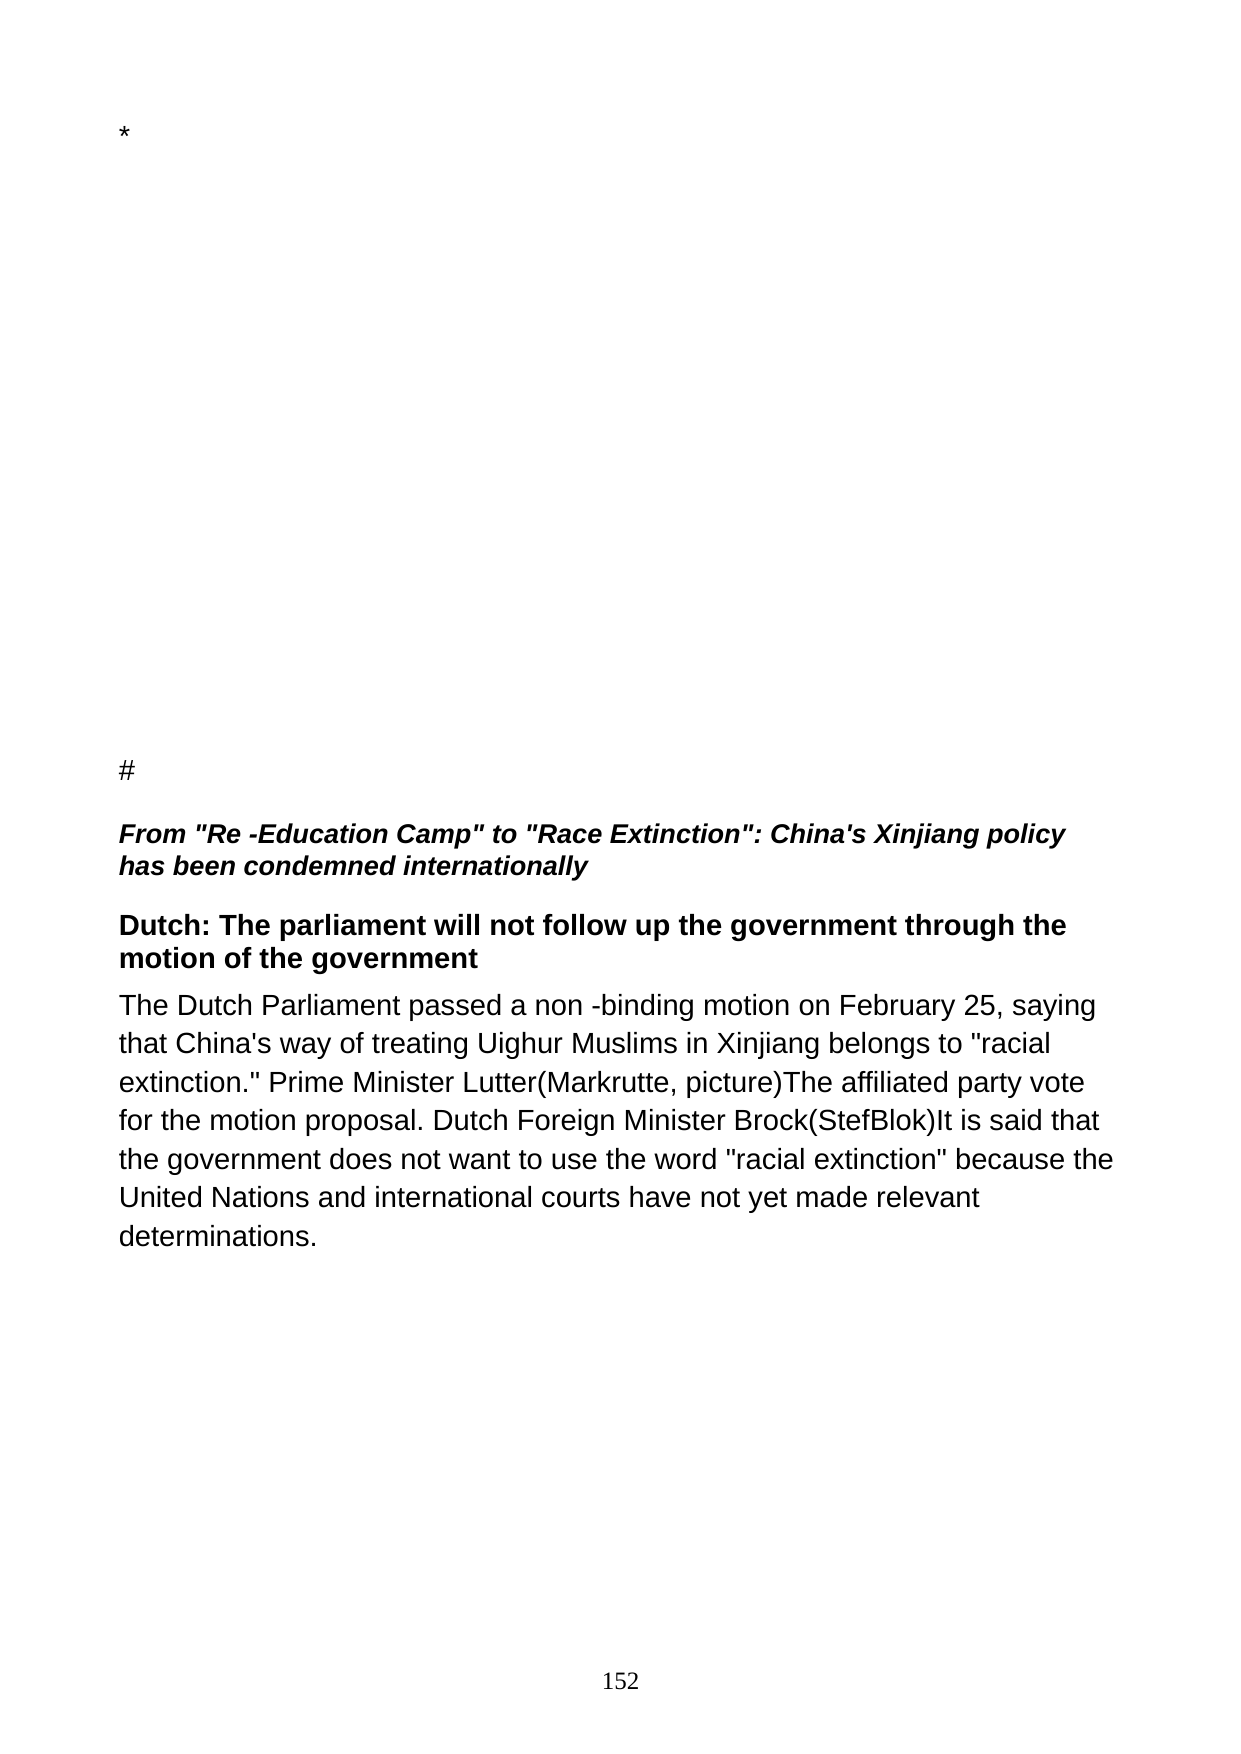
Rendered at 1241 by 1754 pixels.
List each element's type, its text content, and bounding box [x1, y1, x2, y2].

text The Dutch Parliament passed a non -binding motion on February 25, saying that China's way of treating Uighur Muslims in Xinjiang belongs to "racial extinction." Prime Minister Lutter(Markrutte, picture)The affiliated party vote for the motion proposal. Dutch Foreign Minister Brock(StefBlok)It is said that the government does not want to use the word "racial extinction" because the United Nations and international courts have not yet made relevant determinations. [118, 987, 1122, 1252]
subtitle Dutch: The parliament will not follow up the government through the motion of the government [118, 908, 1122, 975]
text * # [118, 118, 1122, 786]
subtitle From "Re -Education Camp" to "Race Extinction": China's Xinjiang policy has been condemned internationally [118, 818, 1122, 881]
